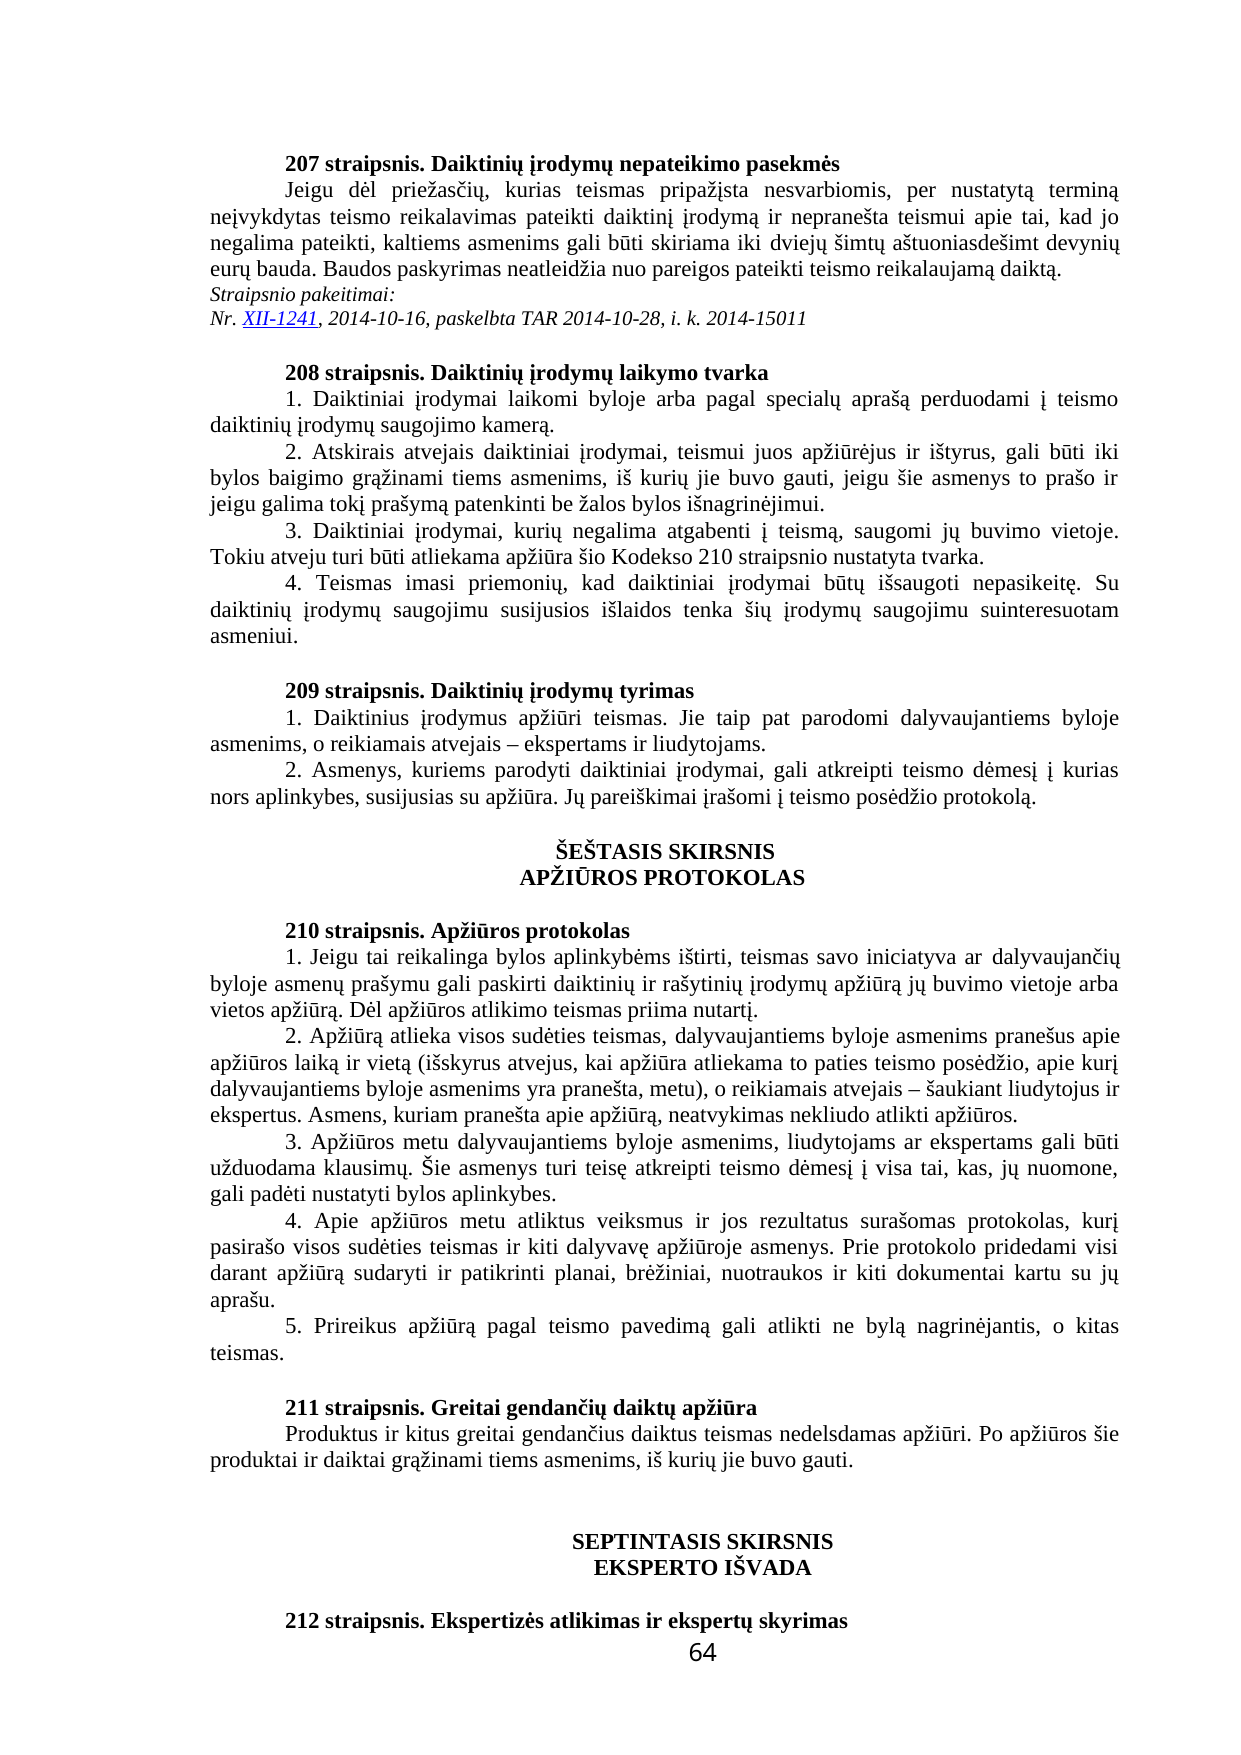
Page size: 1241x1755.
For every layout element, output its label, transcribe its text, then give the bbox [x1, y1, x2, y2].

text 4. Apie apžiūros metu atliktus veiksmus ir jos rezultatus surašomas protokolas, kurį pasirašo visos sudėties teismas ir kiti dalyvavę apžiūroje asmenys. Prie protokolo pridedami visi darant apžiūrą sudaryti ir patikrinti planai, brėžiniai, nuotraukos ir kiti dokumentai kartu su jų aprašu. [210, 1207, 1120, 1312]
text Eksperto išvada [210, 1554, 1120, 1581]
text 1. Jeigu tai reikalinga bylos aplinkybėms ištirti, teismas savo iniciatyva ar dalyvaujančių byloje asmenų prašymu gali paskirti daiktinių ir rašytinių įrodymų apžiūrą jų buvimo vietoje arba vietos apžiūrą. Dėl apžiūros atlikimo teismas priima nutartį. [210, 943, 1120, 1022]
text Šeštasis skirsnis [210, 838, 1120, 864]
text 209 straipsnis. Daiktinių įrodymų tyrimas [210, 677, 1120, 704]
text 3. Apžiūros metu dalyvaujantiems byloje asmenims, liudytojams ar ekspertams gali būti užduodama klausimų. Šie asmenys turi teisę atkreipti teismo dėmesį į visa tai, kas, jų nuomone, gali padėti nustatyti bylos aplinkybes. [210, 1128, 1120, 1207]
text 207 straipsnis. Daiktinių įrodymų nepateikimo pasekmės [210, 150, 1120, 176]
text 3. Daiktiniai įrodymai, kurių negalima atgabenti į teismą, saugomi jų buvimo vietoje. Tokiu atveju turi būti atliekama apžiūra šio Kodekso 210 straipsnio nustatyta tvarka. [210, 517, 1120, 569]
text 1. Daiktinius įrodymus apžiūri teismas. Jie taip pat parodomi dalyvaujantiems byloje asmenims, o reikiamais atvejais – ekspertams ir liudytojams. [210, 704, 1120, 756]
text 212 straipsnis. Ekspertizės atlikimas ir ekspertų skyrimas [210, 1607, 1120, 1633]
text 2. Apžiūrą atlieka visos sudėties teismas, dalyvaujantiems byloje asmenims pranešus apie apžiūros laiką ir vietą (išskyrus atvejus, kai apžiūra atliekama to paties teismo posėdžio, apie kurį dalyvaujantiems byloje asmenims yra pranešta, metu), o reikiamais atvejais – šaukiant liudytojus ir ekspertus. Asmens, kuriam pranešta apie apžiūrą, neatvykimas nekliudo atlikti apžiūros. [210, 1022, 1120, 1128]
text SeptintasIS skirsnis [210, 1528, 1120, 1554]
text 2. Atskirais atvejais daiktiniai įrodymai, teismui juos apžiūrėjus ir ištyrus, gali būti iki bylos baigimo grąžinami tiems asmenims, iš kurių jie buvo gauti, jeigu šie asmenys to prašo ir jeigu galima tokį prašymą patenkinti be žalos bylos išnagrinėjimui. [210, 438, 1120, 517]
text Nr. XII-1241, 2014-10-16, paskelbta TAR 2014-10-28, i. k. 2014-15011 [210, 306, 1120, 330]
text 4. Teismas imasi priemonių, kad daiktiniai įrodymai būtų išsaugoti nepasikeitę. Su daiktinių įrodymų saugojimu susijusios išlaidos tenka šių įrodymų saugojimu suinteresuotam asmeniui. [210, 569, 1120, 648]
text 210 straipsnis. Apžiūros protokolas [210, 917, 1120, 943]
text Produktus ir kitus greitai gendančius daiktus teismas nedelsdamas apžiūri. Po apžiūros šie produktai ir daiktai grąžinami tiems asmenims, iš kurių jie buvo gauti. [210, 1420, 1120, 1473]
text 208 straipsnis. Daiktinių įrodymų laikymo tvarka [210, 359, 1120, 385]
text 5. Prireikus apžiūrą pagal teismo pavedimą gali atlikti ne bylą nagrinėjantis, o kitas teismas. [210, 1312, 1120, 1365]
text ApžiūrOS protokolas [210, 864, 1120, 891]
text 211 straipsnis. Greitai gendančių daiktų apžiūra [210, 1394, 1120, 1420]
text 1. Daiktiniai įrodymai laikomi byloje arba pagal specialų aprašą perduodami į teismo daiktinių įrodymų saugojimo kamerą. [210, 385, 1120, 438]
text Straipsnio pakeitimai: [210, 282, 1120, 306]
text Jeigu dėl priežasčių, kurias teismas pripažįsta nesvarbiomis, per nustatytą terminą neįvykdytas teismo reikalavimas pateikti daiktinį įrodymą ir nepranešta teismui apie tai, kad jo negalima pateikti, kaltiems asmenims gali būti skiriama iki dviejų šimtų aštuoniasdešimt devynių eurų bauda. Baudos paskyrimas neatleidžia nuo pareigos pateikti teismo reikalaujamą daiktą. [210, 176, 1120, 282]
text 2. Asmenys, kuriems parodyti daiktiniai įrodymai, gali atkreipti teismo dėmesį į kurias nors aplinkybes, susijusias su apžiūra. Jų pareiškimai įrašomi į teismo posėdžio protokolą. [210, 756, 1120, 809]
